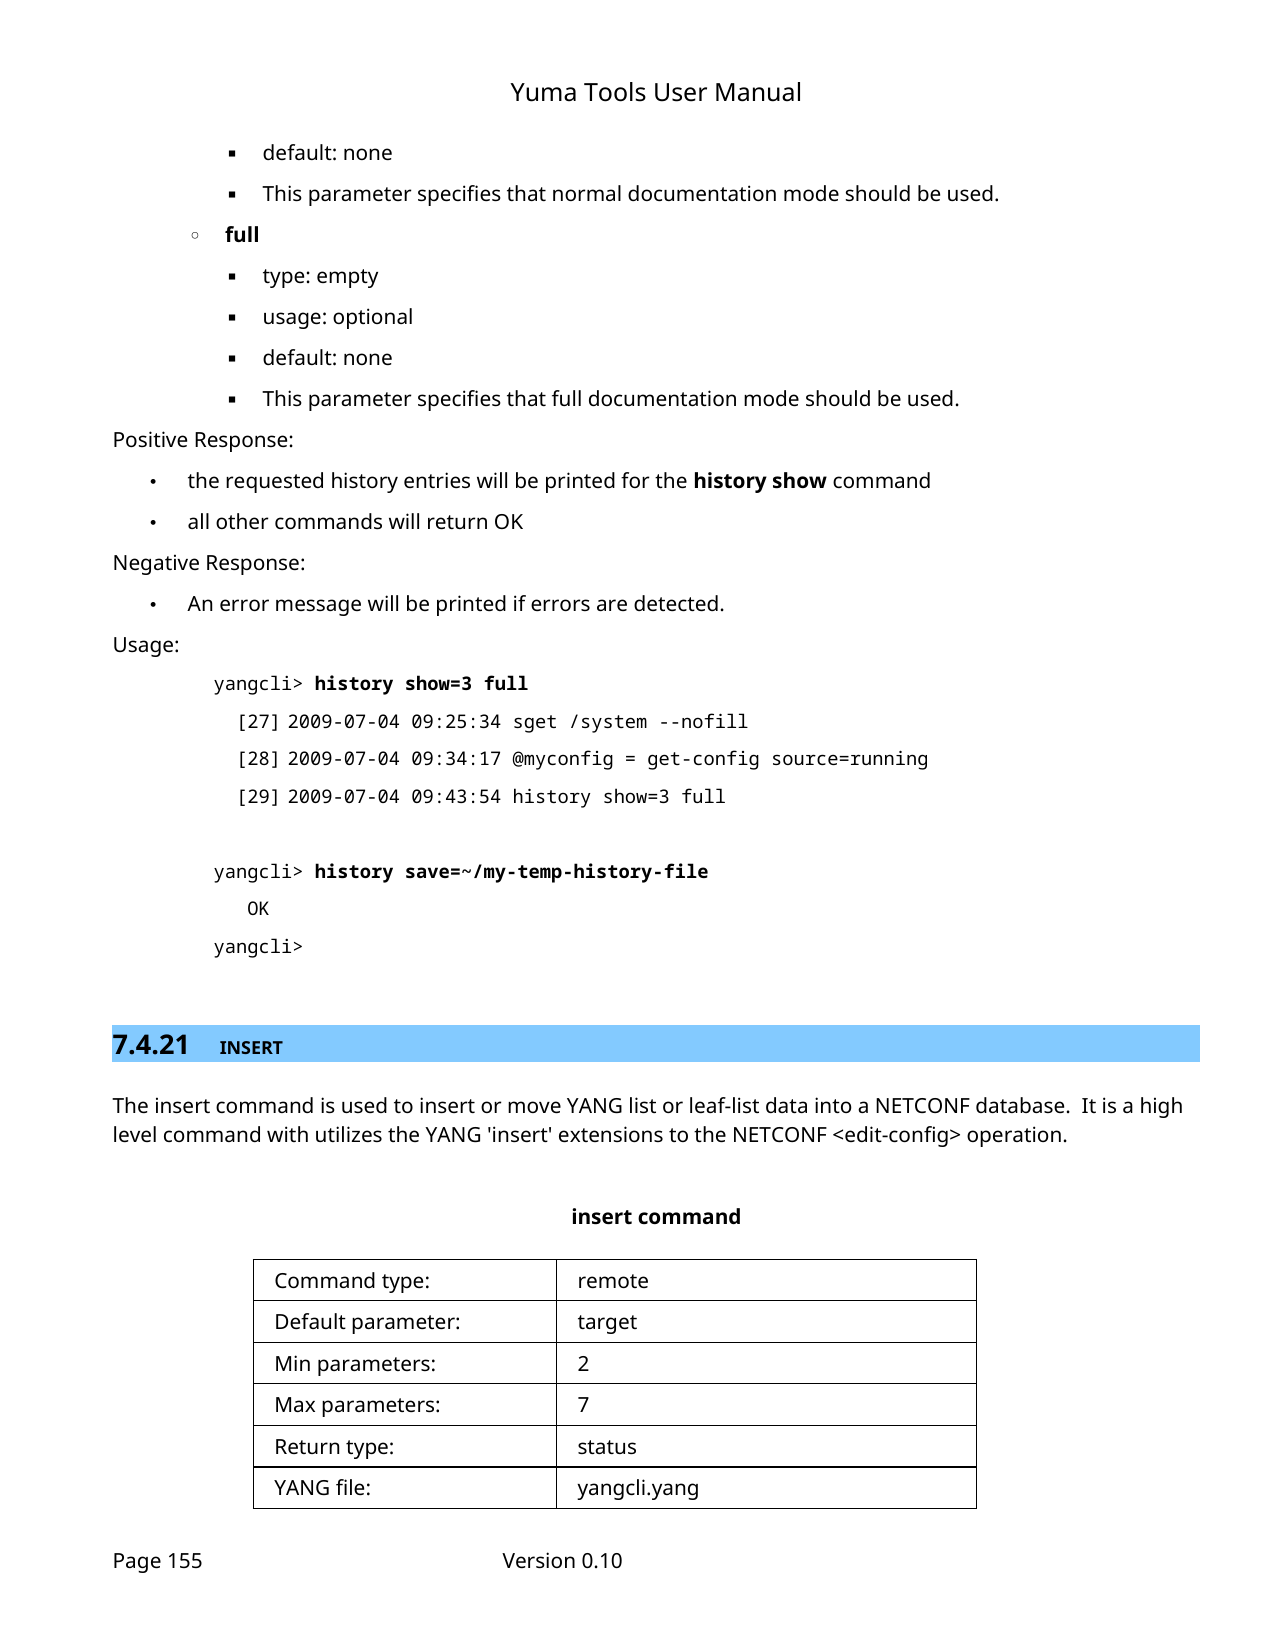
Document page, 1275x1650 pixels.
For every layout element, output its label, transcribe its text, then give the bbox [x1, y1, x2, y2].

list This parameter specifies that full documentation mode should be used. [225, 384, 1200, 413]
table_header remote [557, 1260, 976, 1300]
table_cell target [557, 1301, 976, 1342]
table_cell 7 [557, 1384, 976, 1425]
list This parameter specifies that normal documentation mode should be used. [225, 179, 1200, 208]
list the requested history entries will be printed for the history show command [150, 466, 1200, 494]
list full [187, 220, 1200, 249]
table_cell YANG file: [254, 1468, 556, 1508]
list default: none [225, 343, 1200, 372]
text OK [139, 896, 1200, 921]
text [27] 2009-07-04 09:25:34 sget /system --nofill [139, 708, 1200, 734]
list usage: optional [225, 302, 1200, 331]
text Usage: [112, 630, 1200, 658]
subtitle insert [112, 1025, 1200, 1062]
list default: none [225, 138, 1200, 167]
subtitle insert command [127, 1202, 1185, 1230]
text [28] 2009-07-04 09:34:17 @myconfig = get-config source=running [139, 746, 1200, 771]
text [29] 2009-07-04 09:43:54 history show=3 full [139, 783, 1200, 809]
table_header Command type: [254, 1260, 556, 1300]
table_cell Return type: [254, 1426, 556, 1466]
table_cell Min parameters: [254, 1343, 556, 1383]
table_cell Max parameters: [254, 1384, 556, 1425]
text Negative Response: [112, 548, 1200, 576]
text The insert command is used to insert or move YANG list or leaf-list data into a NETCONF database. It is a high level command with utilizes the YANG 'insert' extensions to the NETCONF <edit-config> operation. [112, 1091, 1200, 1148]
list all other commands will return OK [150, 507, 1200, 535]
list An error message will be printed if errors are detected. [150, 589, 1200, 617]
table_cell Default parameter: [254, 1301, 556, 1342]
text yangcli> [139, 933, 1200, 959]
text Positive Response: [112, 425, 1200, 453]
text yangcli> history show=3 full [139, 671, 1200, 696]
list type: empty [225, 261, 1200, 290]
table_cell 2 [557, 1343, 976, 1383]
table_cell status [557, 1426, 976, 1466]
table_cell yangcli.yang [557, 1468, 976, 1508]
text yangcli> history save=~/my-temp-history-file [139, 858, 1200, 884]
